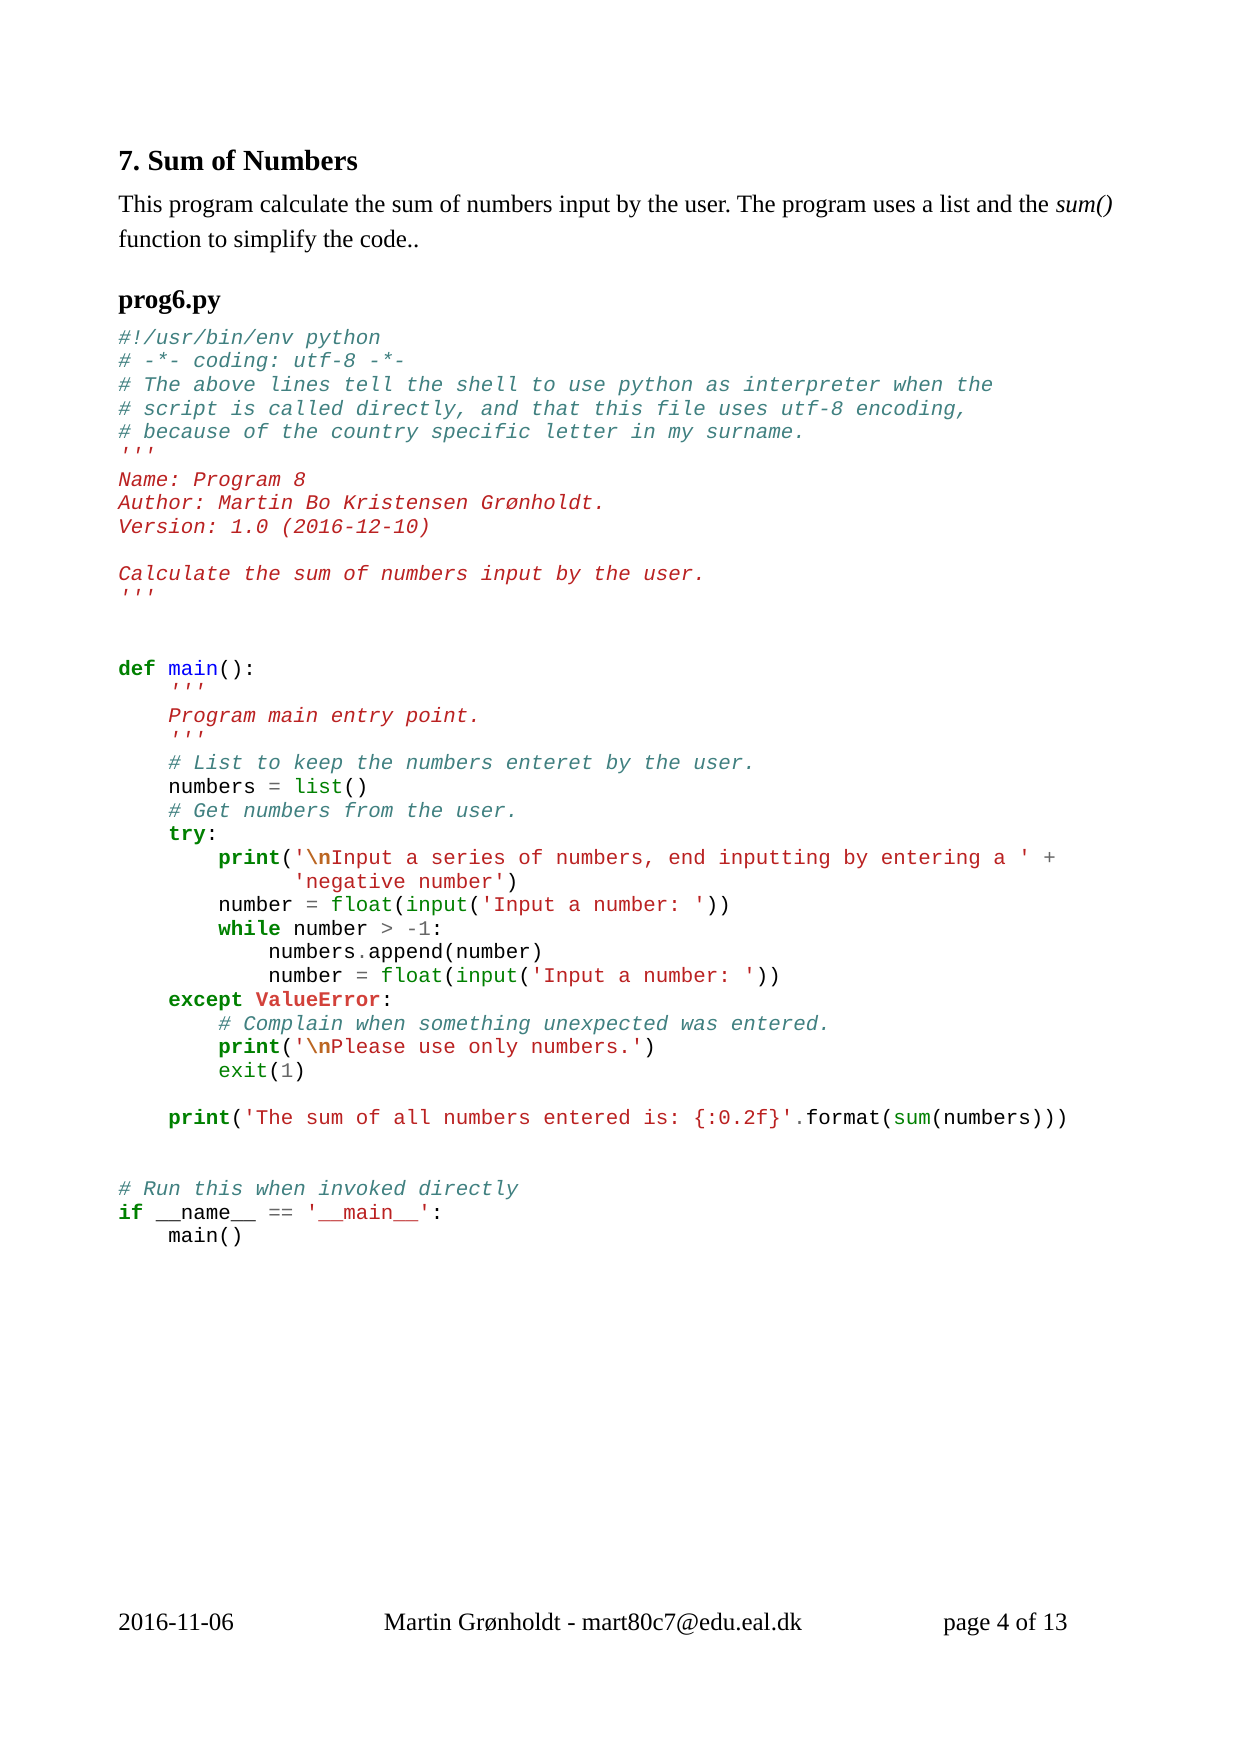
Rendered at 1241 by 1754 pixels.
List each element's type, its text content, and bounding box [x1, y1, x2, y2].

text number = float(input('Input a number: ')) [118, 894, 1122, 918]
text if __name__ == '__main__': [118, 1202, 1122, 1225]
text exit(1) [118, 1060, 1122, 1083]
text numbers.append(number) [118, 942, 1122, 965]
text main() [118, 1225, 1122, 1249]
text Calculate the sum of numbers input by the user. [118, 563, 1122, 587]
text print('The sum of all numbers entered is: {:0.2f}'.format(sum(numbers))) [118, 1107, 1122, 1131]
text # The above lines tell the shell to use python as interpreter when the [118, 374, 1122, 398]
text # script is called directly, and that this file uses utf-8 encoding, [118, 398, 1122, 421]
text This program calculate the sum of numbers input by the user. The program uses a list and the sum() function to simplify the code.. [118, 189, 1122, 252]
text # -*- coding: utf-8 -*- [118, 350, 1122, 374]
text while number > -1: [118, 918, 1122, 942]
text 'negative number') [118, 871, 1122, 894]
text Name: Program 8 [118, 469, 1122, 492]
text def main(): [118, 658, 1122, 681]
text numbers = list() [118, 776, 1122, 800]
text print('\nInput a series of numbers, end inputting by entering a ' + [118, 847, 1122, 871]
text # List to keep the numbers enteret by the user. [118, 752, 1122, 776]
text ''' [118, 445, 1122, 469]
text # Run this when invoked directly [118, 1178, 1122, 1202]
text # Get numbers from the user. [118, 800, 1122, 823]
text ''' [118, 587, 1122, 611]
text Version: 1.0 (2016-12-10) [118, 516, 1122, 539]
text Author: Martin Bo Kristensen Grønholdt. [118, 492, 1122, 516]
text # because of the country specific letter in my surname. [118, 421, 1122, 445]
text try: [118, 823, 1122, 847]
text ''' [118, 729, 1122, 752]
subtitle prog6.py [118, 283, 1122, 314]
text except ValueError: [118, 989, 1122, 1012]
text print('\nPlease use only numbers.') [118, 1036, 1122, 1060]
text #!/usr/bin/env python [118, 327, 1122, 350]
text Program main entry point. [118, 705, 1122, 729]
subtitle 7. Sum of Numbers [118, 143, 1122, 177]
text # Complain when something unexpected was entered. [118, 1012, 1122, 1036]
text number = float(input('Input a number: ')) [118, 965, 1122, 989]
text ''' [118, 681, 1122, 705]
